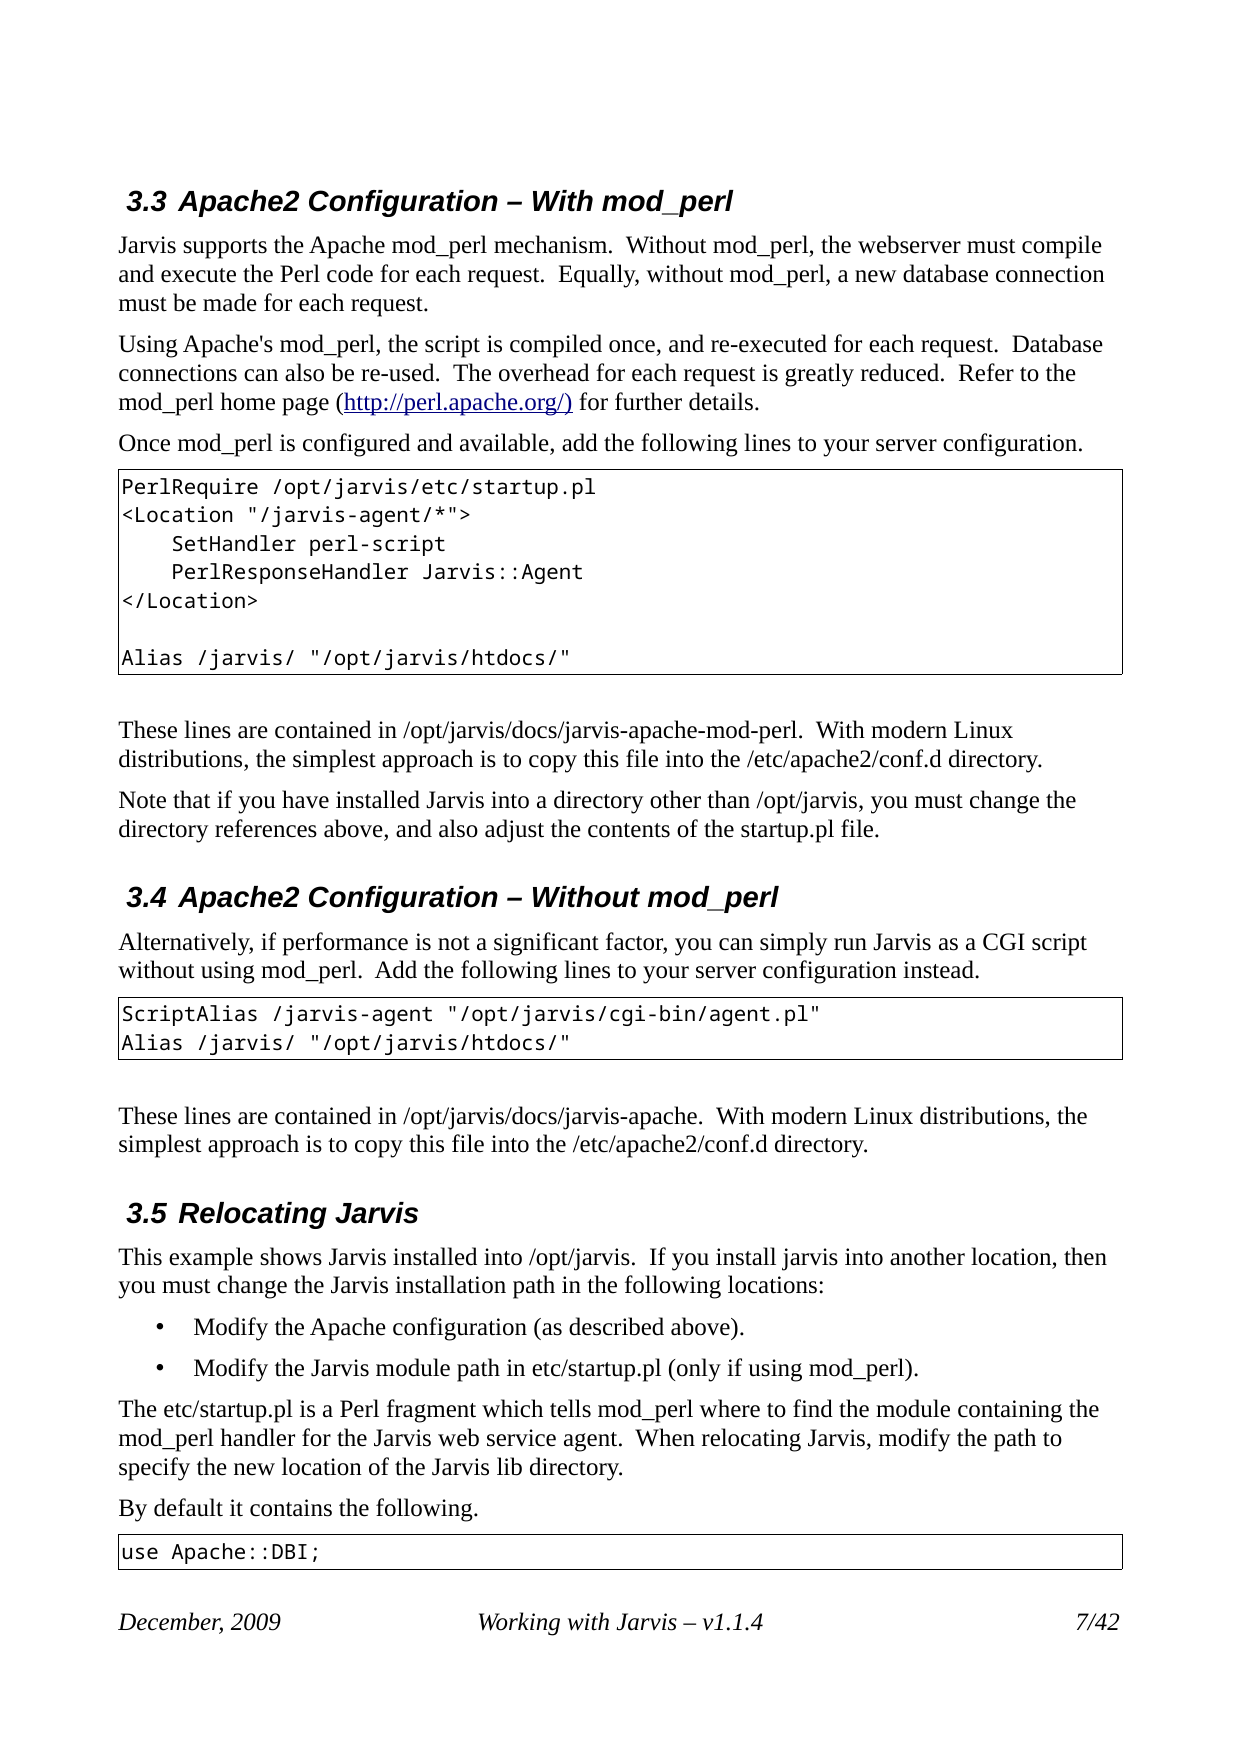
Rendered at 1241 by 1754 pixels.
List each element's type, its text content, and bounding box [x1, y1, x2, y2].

text Once mod_perl is configured and available, add the following lines to your server configuration. [118, 428, 1122, 457]
subtitle Relocating Jarvis [118, 1196, 1122, 1229]
text Alternatively, if performance is not a significant factor, you can simply run Jarvis as a CGI script without using mod_perl. Add the following lines to your server configuration instead. [118, 927, 1122, 984]
text PerlRequire /opt/jarvis/etc/startup.pl [119, 470, 1122, 498]
text These lines are contained in /opt/jarvis/docs/jarvis-apache. With modern Linux distributions, the simplest approach is to copy this file into the /etc/apache2/conf.d directory. [118, 1101, 1122, 1158]
list Modify the Apache configuration (as described above). [156, 1312, 1122, 1341]
text ScriptAlias /jarvis-agent "/opt/jarvis/cgi-bin/agent.pl" [119, 998, 1122, 1025]
text PerlResponseHandler Jarvis::Agent [119, 554, 1122, 583]
subtitle Apache2 Configuration – With mod_perl [118, 184, 1122, 218]
text SetHandler perl-script [119, 526, 1122, 554]
text Alias /jarvis/ "/opt/jarvis/htdocs/" [119, 1025, 1122, 1059]
text These lines are contained in /opt/jarvis/docs/jarvis-apache-mod-perl. With modern Linux distributions, the simplest approach is to copy this file into the /etc/apache2/conf.d directory. [118, 716, 1122, 773]
text The etc/startup.pl is a Perl fragment which tells mod_perl where to find the module containing the mod_perl handler for the Jarvis web service agent. When relocating Jarvis, modify the path to specify the new location of the Jarvis lib directory. [118, 1394, 1122, 1481]
text This example shows Jarvis installed into /opt/jarvis. If you install jarvis into another location, then you must change the Jarvis installation path in the following locations: [118, 1242, 1122, 1299]
text </Location> [119, 583, 1122, 614]
subtitle Apache2 Configuration – Without mod_perl [118, 881, 1122, 914]
text By default it contains the following. [118, 1493, 1122, 1522]
text use Apache::DBI; [119, 1535, 1122, 1569]
list Modify the Jarvis module path in etc/startup.pl (only if using mod_perl). [156, 1353, 1122, 1382]
text Jarvis supports the Apache mod_perl mechanism. Without mod_perl, the webserver must compile and execute the Perl code for each request. Equally, without mod_perl, a new database connection must be made for each request. [118, 230, 1122, 317]
text Alias /jarvis/ "/opt/jarvis/htdocs/" [119, 640, 1122, 674]
text Using Apache's mod_perl, the script is compiled once, and re-executed for each request. Database connections can also be re-used. The overhead for each request is greatly reduced. Refer to the mod_perl home page (http://perl.apache.org/) for further details. [118, 329, 1122, 415]
text <Location "/jarvis-agent/*"> [119, 498, 1122, 526]
text Note that if you have installed Jarvis into a directory other than /opt/jarvis, you must change the directory references above, and also adjust the contents of the startup.pl file. [118, 786, 1122, 843]
